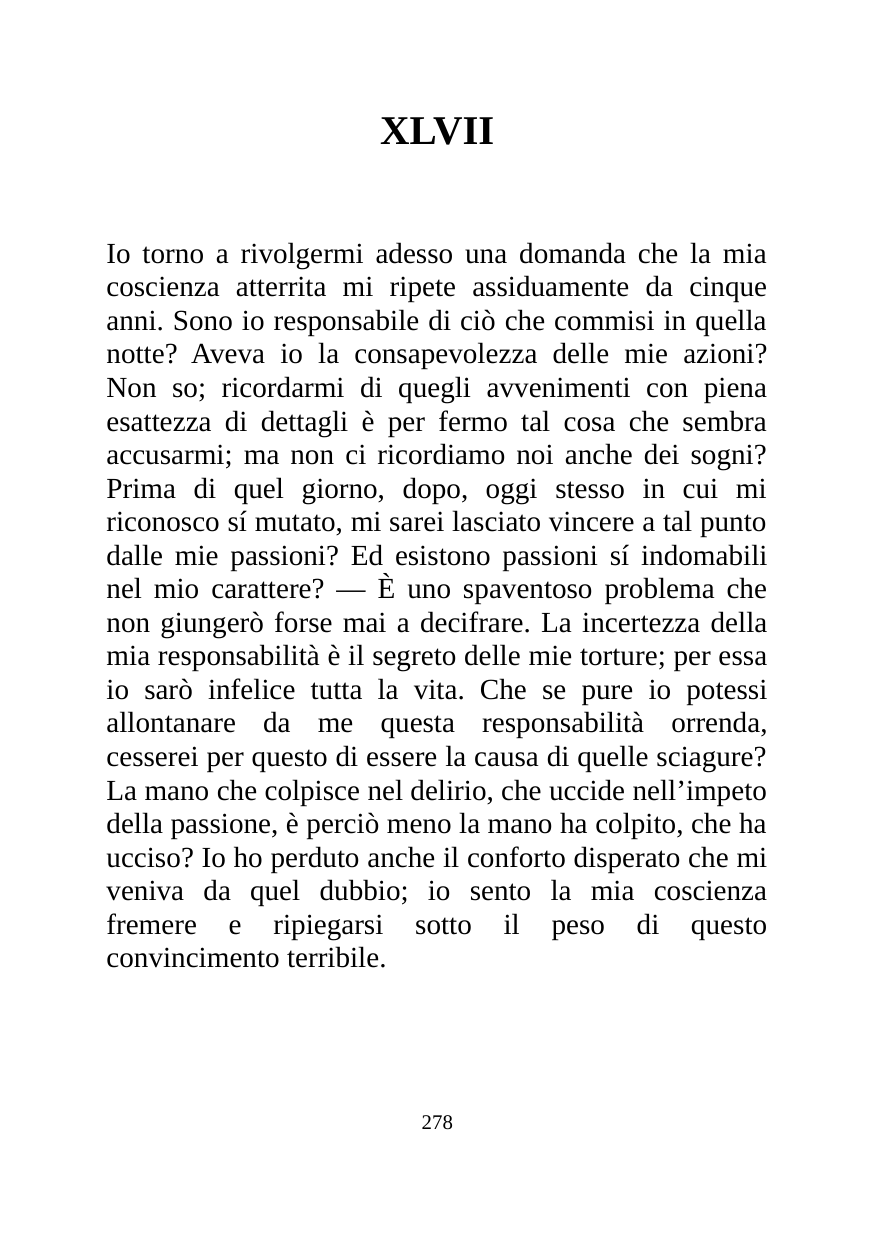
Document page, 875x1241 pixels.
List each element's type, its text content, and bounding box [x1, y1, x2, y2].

subtitle XLVII [106, 106, 768, 153]
text Io torno a rivolgermi adesso una domanda che la mia coscienza atterrita mi ripete assiduamente da cinque anni. Sono io responsabile di ciò che commisi in quella notte? Aveva io la consapevolezza delle mie azioni? Non so; ricordarmi di quegli avvenimenti con piena esattezza di dettagli è per fermo tal cosa che sembra accusarmi; ma non ci ricordiamo noi anche dei sogni? Prima di quel giorno, dopo, oggi stesso in cui mi riconosco sí mutato, mi sarei lasciato vincere a tal punto dalle mie passioni? Ed esistono passioni sí indomabili nel mio carattere? — È uno spaventoso problema che non giungerò forse mai a decifrare. La incertezza della mia responsabilità è il segreto delle mie torture; per essa io sarò infelice tutta la vita. Che se pure io potessi allontanare da me questa responsabilità orrenda, cesserei per questo di essere la causa di quelle sciagure? La mano che colpisce nel delirio, che uccide nell’impeto della passione, è perciò meno la mano ha colpito, che ha ucciso? Io ho perduto anche il conforto disperato che mi veniva da quel dubbio; io sento la mia coscienza fremere e ripiegarsi sotto il peso di questo convincimento terribile. [106, 236, 768, 974]
